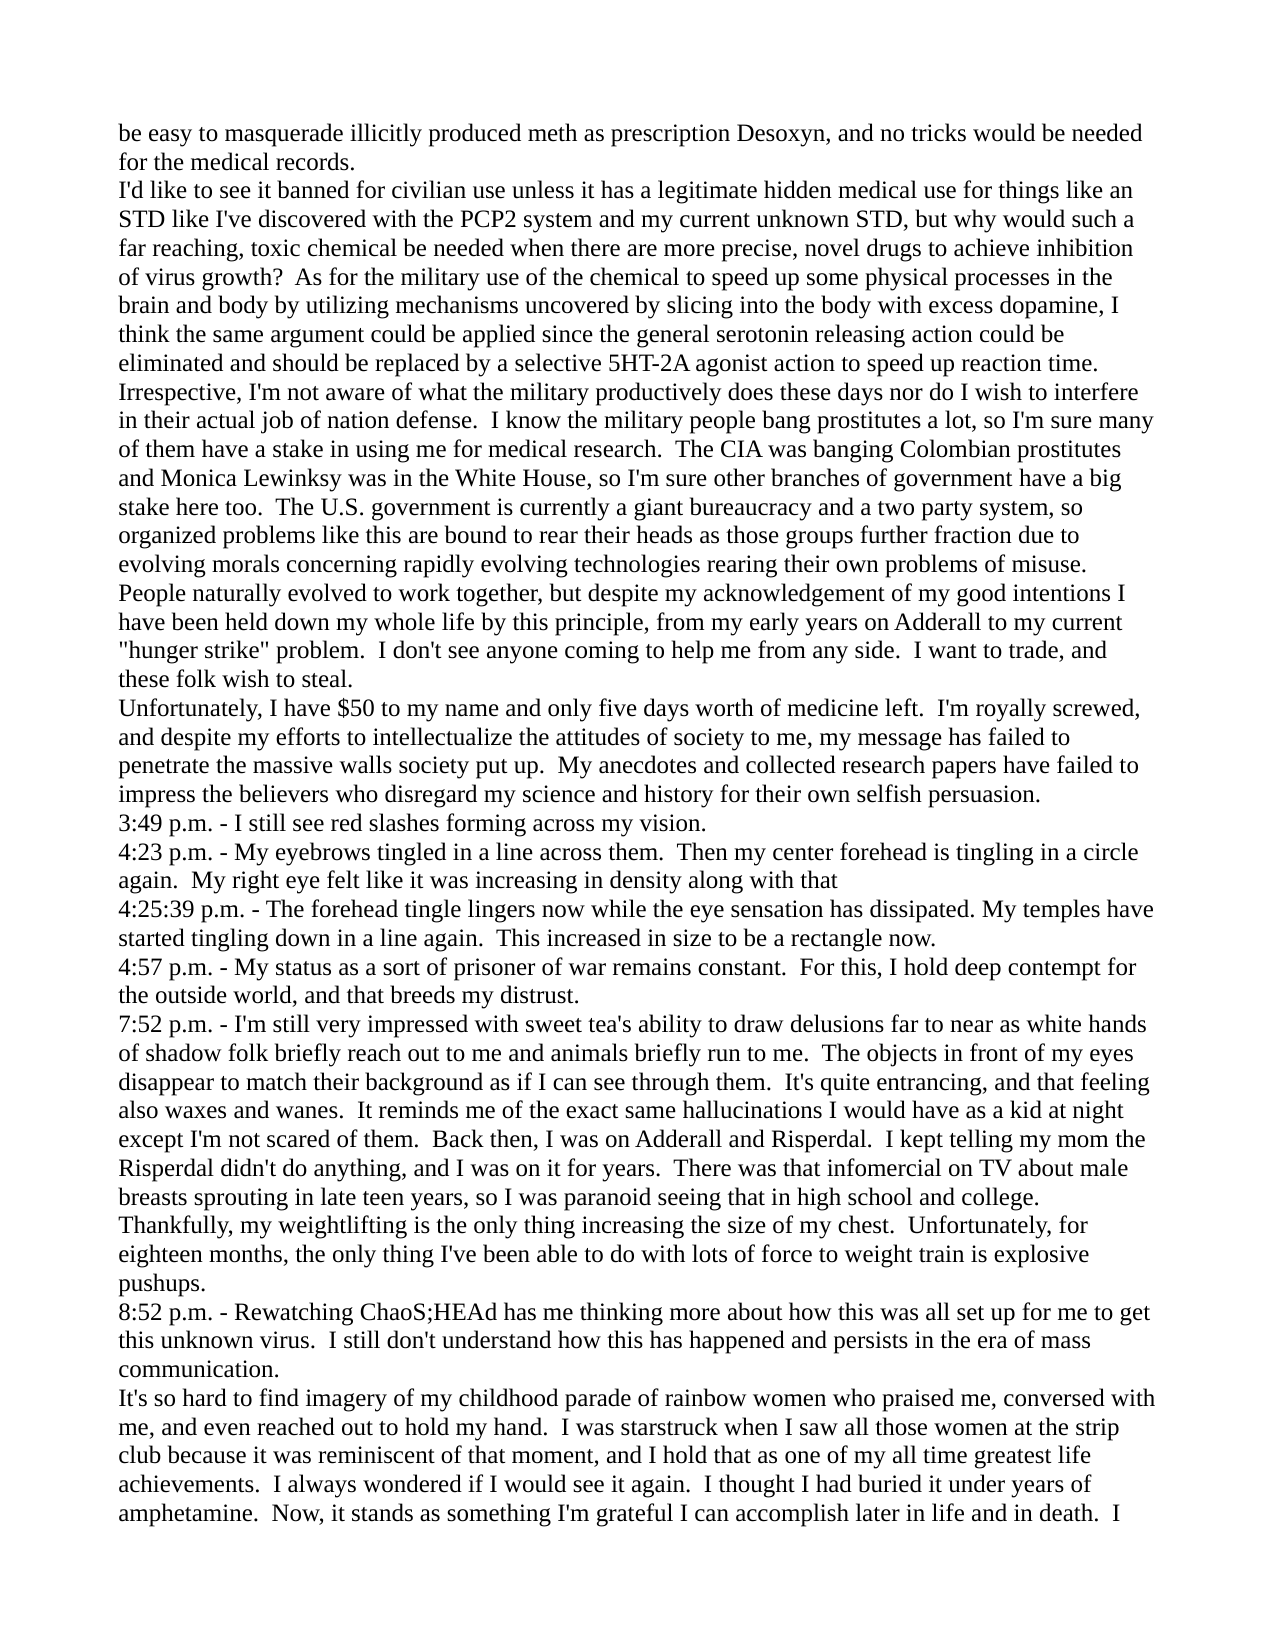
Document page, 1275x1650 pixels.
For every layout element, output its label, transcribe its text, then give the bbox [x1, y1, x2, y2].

text 4:57 p.m. - My status as a sort of prisoner of war remains constant. For this, I hold deep contempt for the outside world, and that breeds my distrust. [118, 952, 1157, 1009]
text It's so hard to find imagery of my childhood parade of rainbow women who praised me, conversed with me, and even reached out to hold my hand. I was starstruck when I saw all those women at the strip club because it was reminiscent of that moment, and I hold that as one of my all time greatest life achievements. I always wondered if I would see it again. I thought I had buried it under years of amphetamine. Now, it stands as something I'm grateful I can accomplish later in life and in death. I [118, 1383, 1157, 1527]
text I'd like to see it banned for civilian use unless it has a legitimate hidden medical use for things like an STD like I've discovered with the PCP2 system and my current unknown STD, but why would such a far reaching, toxic chemical be needed when there are more precise, novel drugs to achieve inhibition of virus growth? As for the military use of the chemical to speed up some physical processes in the brain and body by utilizing mechanisms uncovered by slicing into the body with excess dopamine, I think the same argument could be applied since the general serotonin releasing action could be eliminated and should be replaced by a selective 5HT-2A agonist action to speed up reaction time. Irrespective, I'm not aware of what the military productively does these days nor do I wish to interfere in their actual job of nation defense. I know the military people bang prostitutes a lot, so I'm sure many of them have a stake in using me for medical research. The CIA was banging Colombian prostitutes and Monica Lewinksy was in the White House, so I'm sure other branches of government have a big stake here too. The U.S. government is currently a giant bureaucracy and a two party system, so organized problems like this are bound to rear their heads as those groups further fraction due to evolving morals concerning rapidly evolving technologies rearing their own problems of misuse. People naturally evolved to work together, but despite my acknowledgement of my good intentions I have been held down my whole life by this principle, from my early years on Adderall to my current "hunger strike" problem. I don't see anyone coming to help me from any side. I want to trade, and these folk wish to steal. [118, 176, 1157, 693]
text be easy to masquerade illicitly produced meth as prescription Desoxyn, and no tricks would be needed for the medical records. [118, 118, 1157, 176]
text 4:25:39 p.m. - The forehead tingle lingers now while the eye sensation has dissipated. My temples have started tingling down in a line again. This increased in size to be a rectangle now. [118, 894, 1157, 952]
text 7:52 p.m. - I'm still very impressed with sweet tea's ability to draw delusions far to near as white hands of shadow folk briefly reach out to me and animals briefly run to me. The objects in front of my eyes disappear to match their background as if I can see through them. It's quite entrancing, and that feeling also waxes and wanes. It reminds me of the exact same hallucinations I would have as a kid at night except I'm not scared of them. Back then, I was on Adderall and Risperdal. I kept telling my mom the Risperdal didn't do anything, and I was on it for years. There was that infomercial on TV about male breasts sprouting in late teen years, so I was paranoid seeing that in high school and college. Thankfully, my weightlifting is the only thing increasing the size of my chest. Unfortunately, for eighteen months, the only thing I've been able to do with lots of force to weight train is explosive pushups. [118, 1009, 1157, 1297]
text Unfortunately, I have $50 to my name and only five days worth of medicine left. I'm royally screwed, and despite my efforts to intellectualize the attitudes of society to me, my message has failed to penetrate the massive walls society put up. My anecdotes and collected research papers have failed to impress the believers who disregard my science and history for their own selfish persuasion. [118, 693, 1157, 808]
text 8:52 p.m. - Rewatching ChaoS;HEAd has me thinking more about how this was all set up for me to get this unknown virus. I still don't understand how this has happened and persists in the era of mass communication. [118, 1297, 1157, 1383]
text 4:23 p.m. - My eyebrows tingled in a line across them. Then my center forehead is tingling in a circle again. My right eye felt like it was increasing in density along with that [118, 837, 1157, 894]
text 3:49 p.m. - I still see red slashes forming across my vision. [118, 808, 1157, 837]
